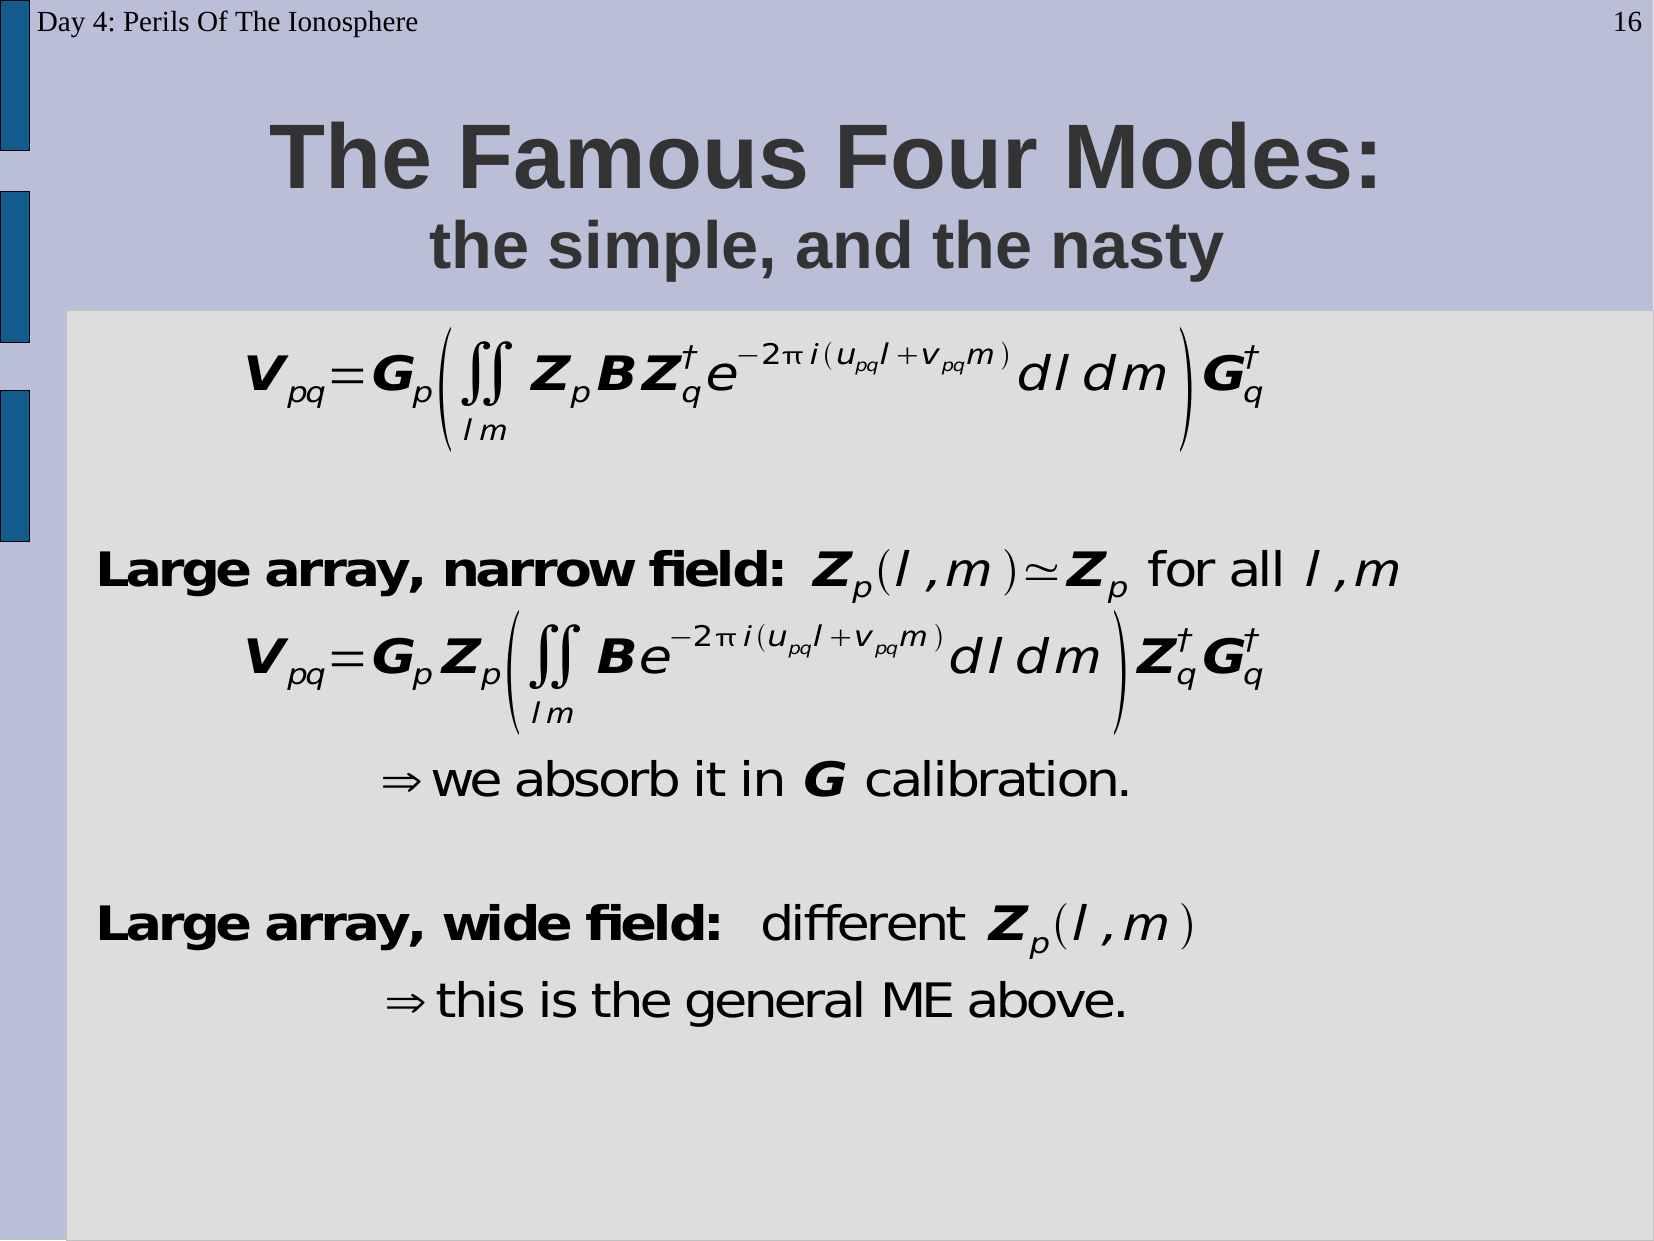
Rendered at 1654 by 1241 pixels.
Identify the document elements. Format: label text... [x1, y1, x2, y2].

title The Famous Four Modes: the simple, and the nasty [121, 91, 1534, 299]
chart [88, 324, 1409, 1177]
